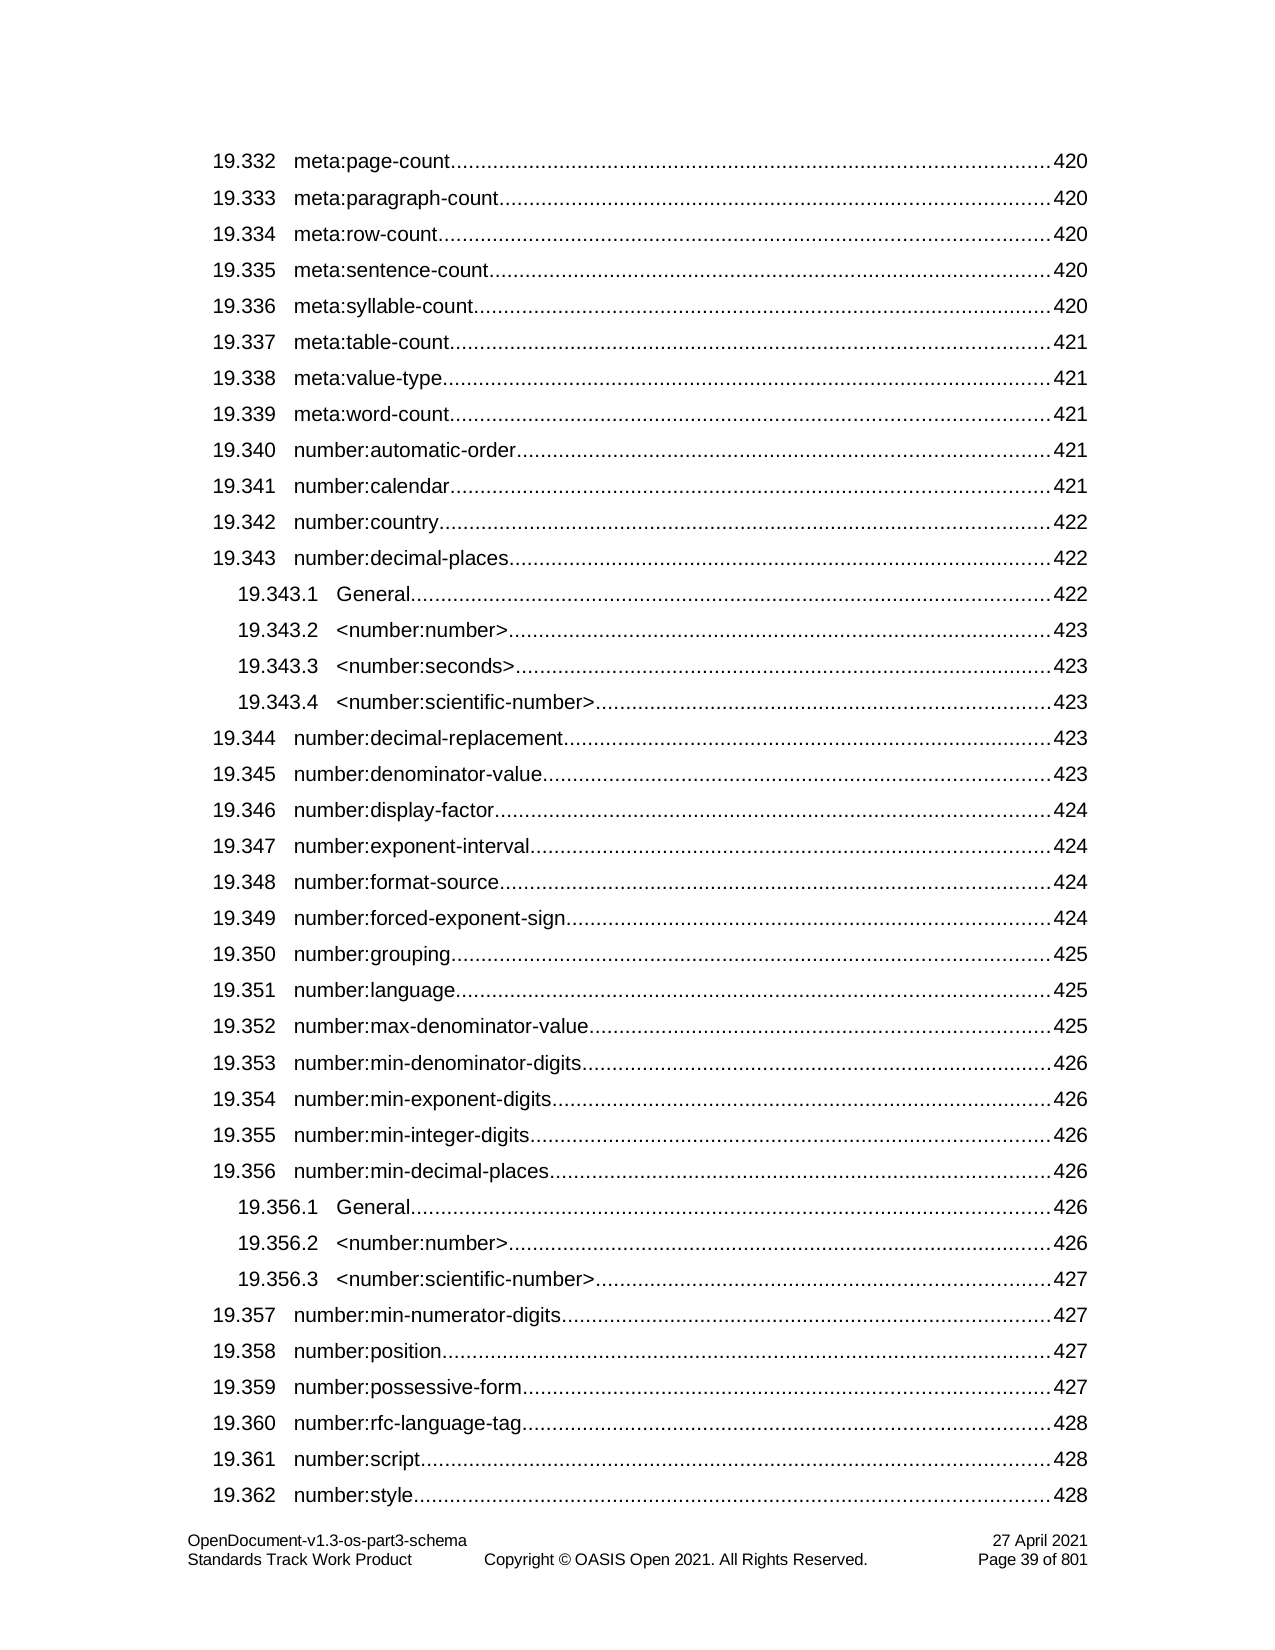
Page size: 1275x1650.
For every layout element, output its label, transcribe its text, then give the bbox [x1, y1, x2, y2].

text 19.347 number:exponent-interval 424 [212, 835, 1088, 858]
text 19.353 number:min-denominator-digits 426 [212, 1051, 1088, 1074]
text 19.356 number:min-decimal-places 426 [212, 1159, 1088, 1183]
text 19.344 number:decimal-replacement 423 [212, 727, 1088, 750]
text 19.345 number:denominator-value 423 [212, 763, 1088, 786]
text 19.339 meta:word-count 421 [212, 402, 1088, 426]
text 19.358 number:position 427 [212, 1339, 1088, 1363]
text 19.346 number:display-factor 424 [212, 799, 1088, 822]
text 19.334 meta:row-count 420 [212, 222, 1088, 246]
text 19.355 number:min-integer-digits 426 [212, 1123, 1088, 1147]
text 19.338 meta:value-type 421 [212, 366, 1088, 390]
text 19.333 meta:paragraph-count 420 [212, 186, 1088, 209]
text 19.336 meta:syllable-count 420 [212, 294, 1088, 318]
text 19.350 number:grouping 425 [212, 943, 1088, 966]
text 19.361 number:script 428 [212, 1447, 1088, 1471]
text 19.357 number:min-numerator-digits 427 [212, 1303, 1088, 1327]
text 19.362 number:style 428 [212, 1483, 1088, 1507]
text 19.349 number:forced-exponent-sign 424 [212, 907, 1088, 930]
text 19.332 meta:page-count 420 [212, 150, 1088, 173]
text 19.354 number:min-exponent-digits 426 [212, 1087, 1088, 1111]
text 19.360 number:rfc-language-tag 428 [212, 1411, 1088, 1435]
text 19.343.4 <number:scientific-number> 423 [237, 691, 1088, 714]
text 19.335 meta:sentence-count 420 [212, 258, 1088, 282]
text 19.359 number:possessive-form 427 [212, 1375, 1088, 1399]
text 19.337 meta:table-count 421 [212, 330, 1088, 354]
text 19.351 number:language 425 [212, 979, 1088, 1002]
text 19.343.3 <number:seconds> 423 [237, 654, 1088, 678]
text 19.340 number:automatic-order 421 [212, 438, 1088, 462]
text 19.341 number:calendar 421 [212, 474, 1088, 498]
text 19.343 number:decimal-places 422 [212, 546, 1088, 570]
text 19.352 number:max-denominator-value 425 [212, 1015, 1088, 1038]
text 19.356.1 General 426 [237, 1195, 1088, 1219]
text 19.343.1 General 422 [237, 582, 1088, 606]
text 19.342 number:country 422 [212, 510, 1088, 534]
text 19.356.2 <number:number> 426 [237, 1231, 1088, 1255]
text 19.356.3 <number:scientific-number> 427 [237, 1267, 1088, 1291]
text 19.348 number:format-source 424 [212, 871, 1088, 894]
text 19.343.2 <number:number> 423 [237, 618, 1088, 642]
